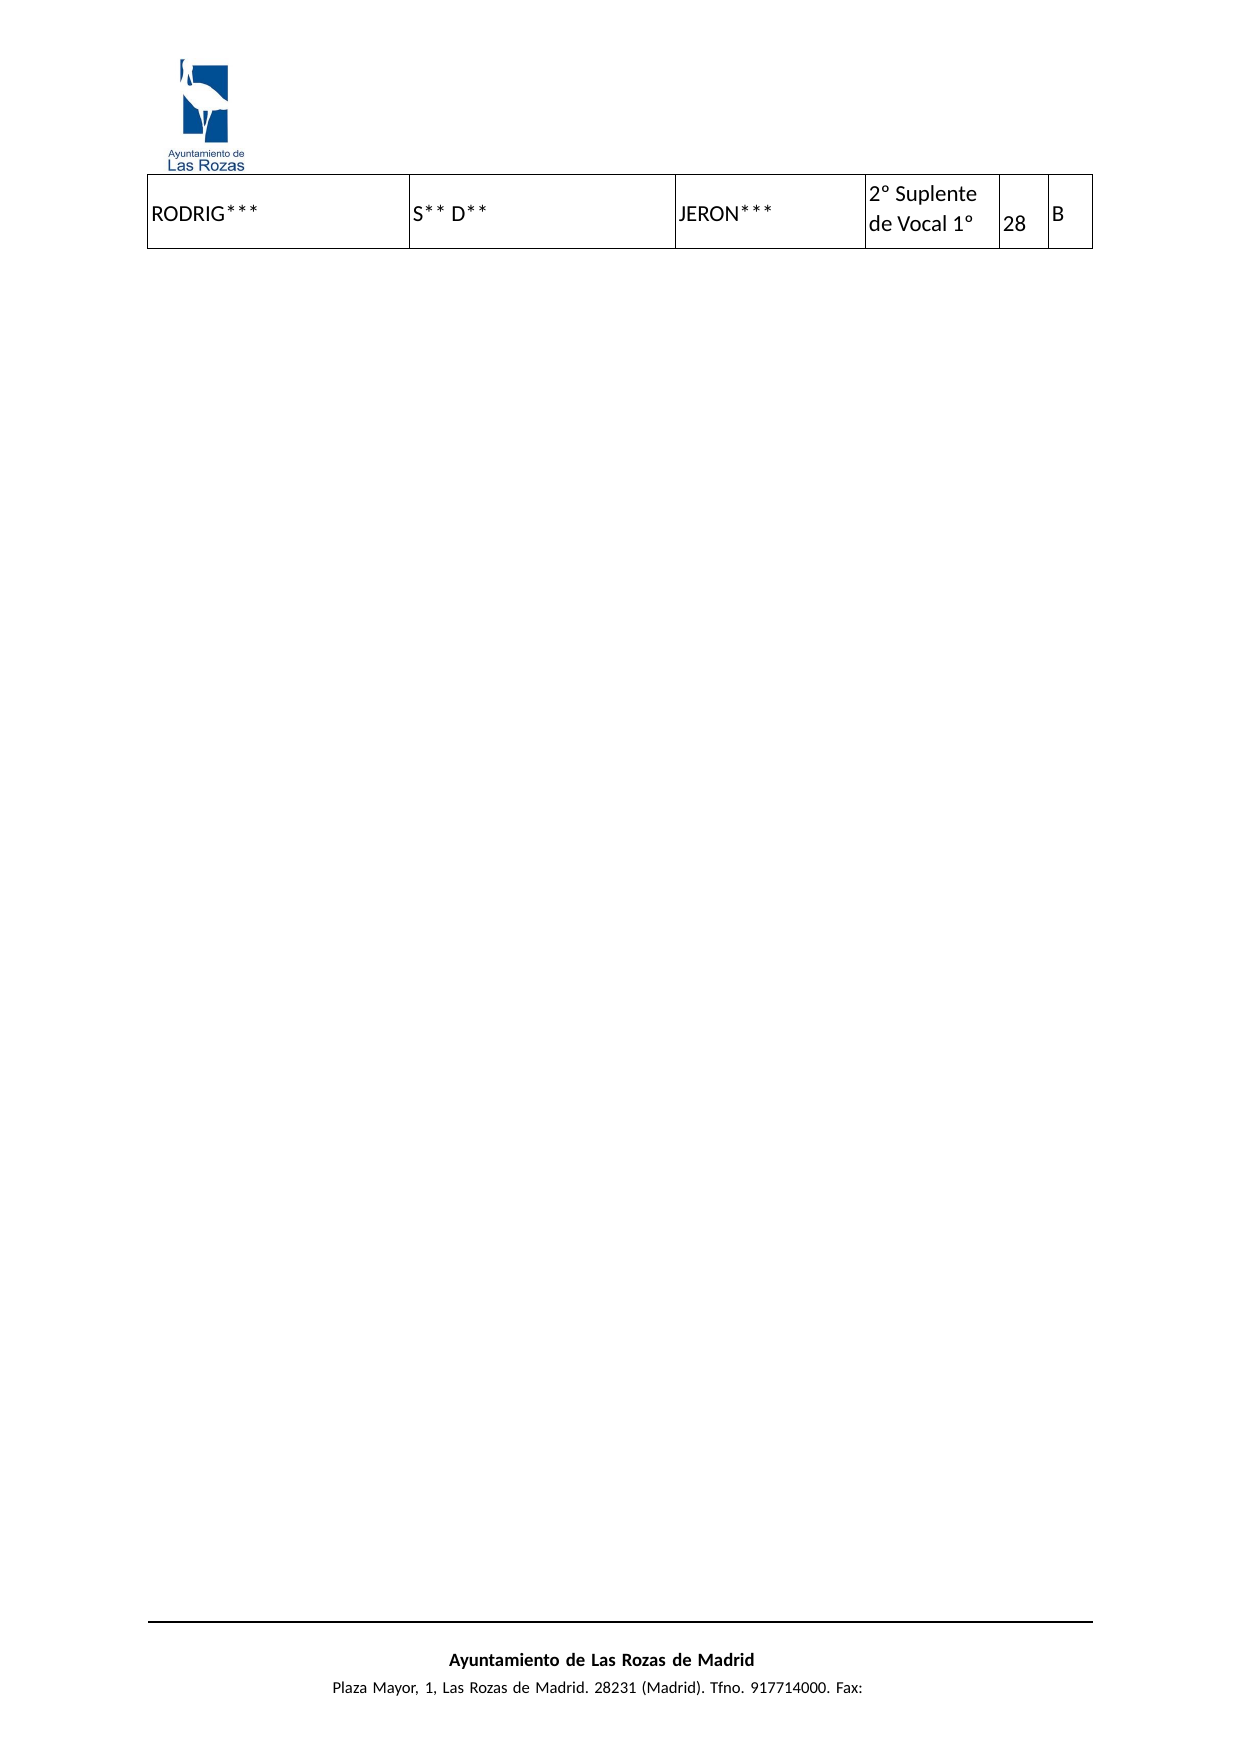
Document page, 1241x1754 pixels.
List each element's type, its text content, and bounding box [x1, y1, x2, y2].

table_cell S** D** [410, 175, 675, 248]
table_cell RODRIG*** [148, 175, 409, 248]
table_cell B [1049, 175, 1092, 248]
table_cell 28 [1000, 175, 1048, 248]
table_cell 2º Suplente de Vocal 1º [866, 175, 999, 248]
table_cell JERON*** [676, 175, 865, 248]
